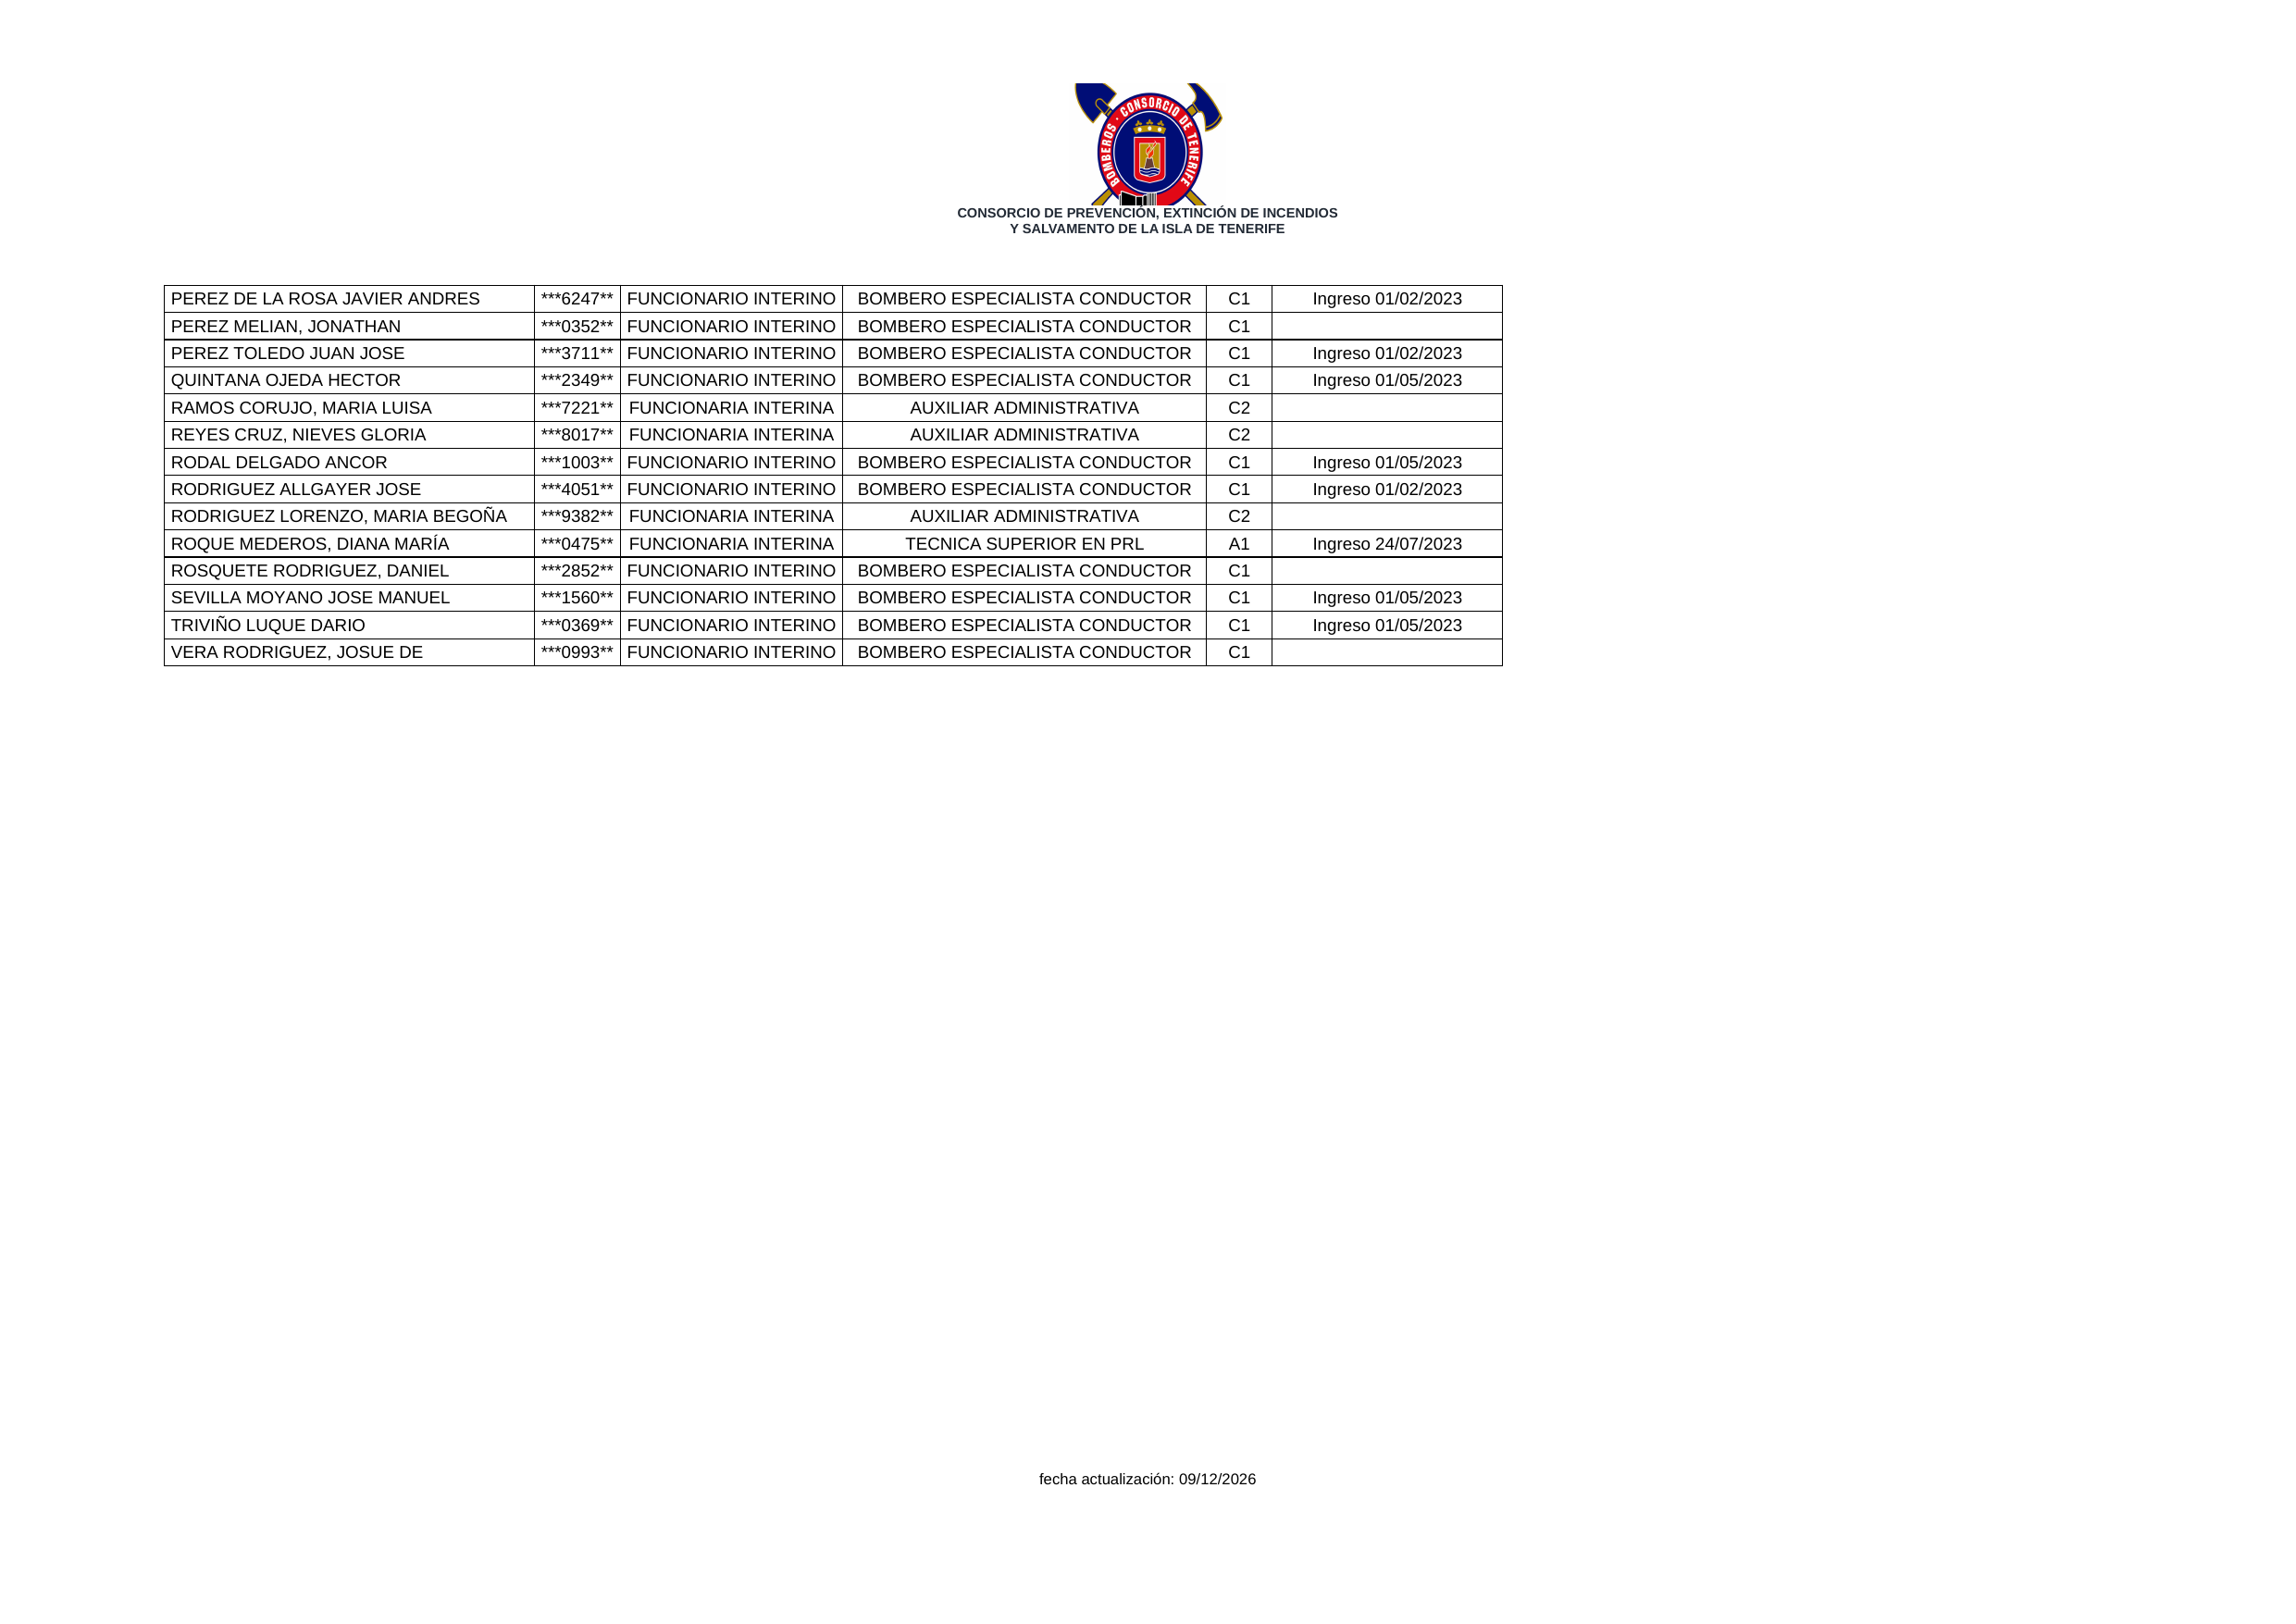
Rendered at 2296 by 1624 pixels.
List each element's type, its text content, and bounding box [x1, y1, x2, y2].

table_cell PEREZ MELIAN, JONATHAN [165, 313, 534, 339]
table_cell FUNCIONARIO INTERINO [621, 585, 842, 611]
table_cell ROSQUETE RODRIGUEZ, DANIEL [165, 558, 534, 584]
table_cell Ingreso 01/05/2023 [1272, 367, 1502, 393]
table_cell FUNCIONARIO INTERINO [621, 558, 842, 584]
table_cell ***7221** [535, 394, 620, 420]
table_cell ***4051** [535, 476, 620, 502]
table_cell BOMBERO ESPECIALISTA CONDUCTOR [843, 558, 1206, 584]
table_cell PEREZ DE LA ROSA JAVIER ANDRES [165, 286, 534, 312]
table_cell [1272, 394, 1502, 420]
table_cell A1 [1207, 530, 1272, 556]
table_cell BOMBERO ESPECIALISTA CONDUCTOR [843, 612, 1206, 638]
table_cell QUINTANA OJEDA HECTOR [165, 367, 534, 393]
table_cell BOMBERO ESPECIALISTA CONDUCTOR [843, 449, 1206, 475]
table_cell Ingreso 01/02/2023 [1272, 341, 1502, 366]
table_cell FUNCIONARIO INTERINO [621, 612, 842, 638]
table_cell C1 [1207, 367, 1272, 393]
table_cell BOMBERO ESPECIALISTA CONDUCTOR [843, 286, 1206, 312]
table_cell TECNICA SUPERIOR EN PRL [843, 530, 1206, 556]
table_cell Ingreso 01/05/2023 [1272, 449, 1502, 475]
table_cell FUNCIONARIO INTERINO [621, 476, 842, 502]
table_cell Ingreso 01/05/2023 [1272, 585, 1502, 611]
table_cell [1272, 422, 1502, 448]
table_cell RODRIGUEZ ALLGAYER JOSE [165, 476, 534, 502]
table_cell ***6247** [535, 286, 620, 312]
table_cell C1 [1207, 639, 1272, 665]
table_cell ***0352** [535, 313, 620, 339]
table_cell [1272, 503, 1502, 529]
table_cell AUXILIAR ADMINISTRATIVA [843, 503, 1206, 529]
table_cell FUNCIONARIA INTERINA [621, 530, 842, 556]
table_cell C1 [1207, 341, 1272, 366]
table_cell Ingreso 01/05/2023 [1272, 612, 1502, 638]
table_cell ***9382** [535, 503, 620, 529]
table_cell C2 [1207, 503, 1272, 529]
table_cell BOMBERO ESPECIALISTA CONDUCTOR [843, 585, 1206, 611]
table_cell VERA RODRIGUEZ, JOSUE DE [165, 639, 534, 665]
table_cell [1272, 313, 1502, 339]
table_cell FUNCIONARIA INTERINA [621, 422, 842, 448]
table_cell AUXILIAR ADMINISTRATIVA [843, 422, 1206, 448]
table_cell FUNCIONARIO INTERINO [621, 639, 842, 665]
table_cell ***2349** [535, 367, 620, 393]
table_cell Ingreso 01/02/2023 [1272, 476, 1502, 502]
table_cell RODRIGUEZ LORENZO, MARIA BEGOÑA [165, 503, 534, 529]
table_cell TRIVIÑO LUQUE DARIO [165, 612, 534, 638]
table_cell ***3711** [535, 341, 620, 366]
table_cell FUNCIONARIO INTERINO [621, 367, 842, 393]
table_cell Ingreso 01/02/2023 [1272, 286, 1502, 312]
table_cell C1 [1207, 558, 1272, 584]
table_cell ***1560** [535, 585, 620, 611]
table_cell PEREZ TOLEDO JUAN JOSE [165, 341, 534, 366]
table_cell BOMBERO ESPECIALISTA CONDUCTOR [843, 639, 1206, 665]
table_cell FUNCIONARIO INTERINO [621, 341, 842, 366]
table_cell Ingreso 24/07/2023 [1272, 530, 1502, 556]
table_cell C1 [1207, 286, 1272, 312]
table_cell ***0475** [535, 530, 620, 556]
table_cell FUNCIONARIA INTERINA [621, 503, 842, 529]
table_cell FUNCIONARIA INTERINA [621, 394, 842, 420]
table_cell REYES CRUZ, NIEVES GLORIA [165, 422, 534, 448]
table_cell BOMBERO ESPECIALISTA CONDUCTOR [843, 476, 1206, 502]
table_cell C2 [1207, 394, 1272, 420]
table_cell BOMBERO ESPECIALISTA CONDUCTOR [843, 313, 1206, 339]
table_cell BOMBERO ESPECIALISTA CONDUCTOR [843, 367, 1206, 393]
table_cell ***0993** [535, 639, 620, 665]
table_cell ***0369** [535, 612, 620, 638]
table_cell FUNCIONARIO INTERINO [621, 313, 842, 339]
table_cell RAMOS CORUJO, MARIA LUISA [165, 394, 534, 420]
table_cell ***2852** [535, 558, 620, 584]
table_cell ***8017** [535, 422, 620, 448]
table_cell C2 [1207, 422, 1272, 448]
table_cell ROQUE MEDEROS, DIANA MARÍA [165, 530, 534, 556]
table_cell BOMBERO ESPECIALISTA CONDUCTOR [843, 341, 1206, 366]
table_cell C1 [1207, 476, 1272, 502]
table_cell FUNCIONARIO INTERINO [621, 449, 842, 475]
table_cell C1 [1207, 313, 1272, 339]
table_cell FUNCIONARIO INTERINO [621, 286, 842, 312]
table_cell RODAL DELGADO ANCOR [165, 449, 534, 475]
table_cell C1 [1207, 449, 1272, 475]
table_cell SEVILLA MOYANO JOSE MANUEL [165, 585, 534, 611]
table_cell ***1003** [535, 449, 620, 475]
table_cell [1272, 639, 1502, 665]
table_cell AUXILIAR ADMINISTRATIVA [843, 394, 1206, 420]
table_cell C1 [1207, 612, 1272, 638]
table_cell [1272, 558, 1502, 584]
table_cell C1 [1207, 585, 1272, 611]
